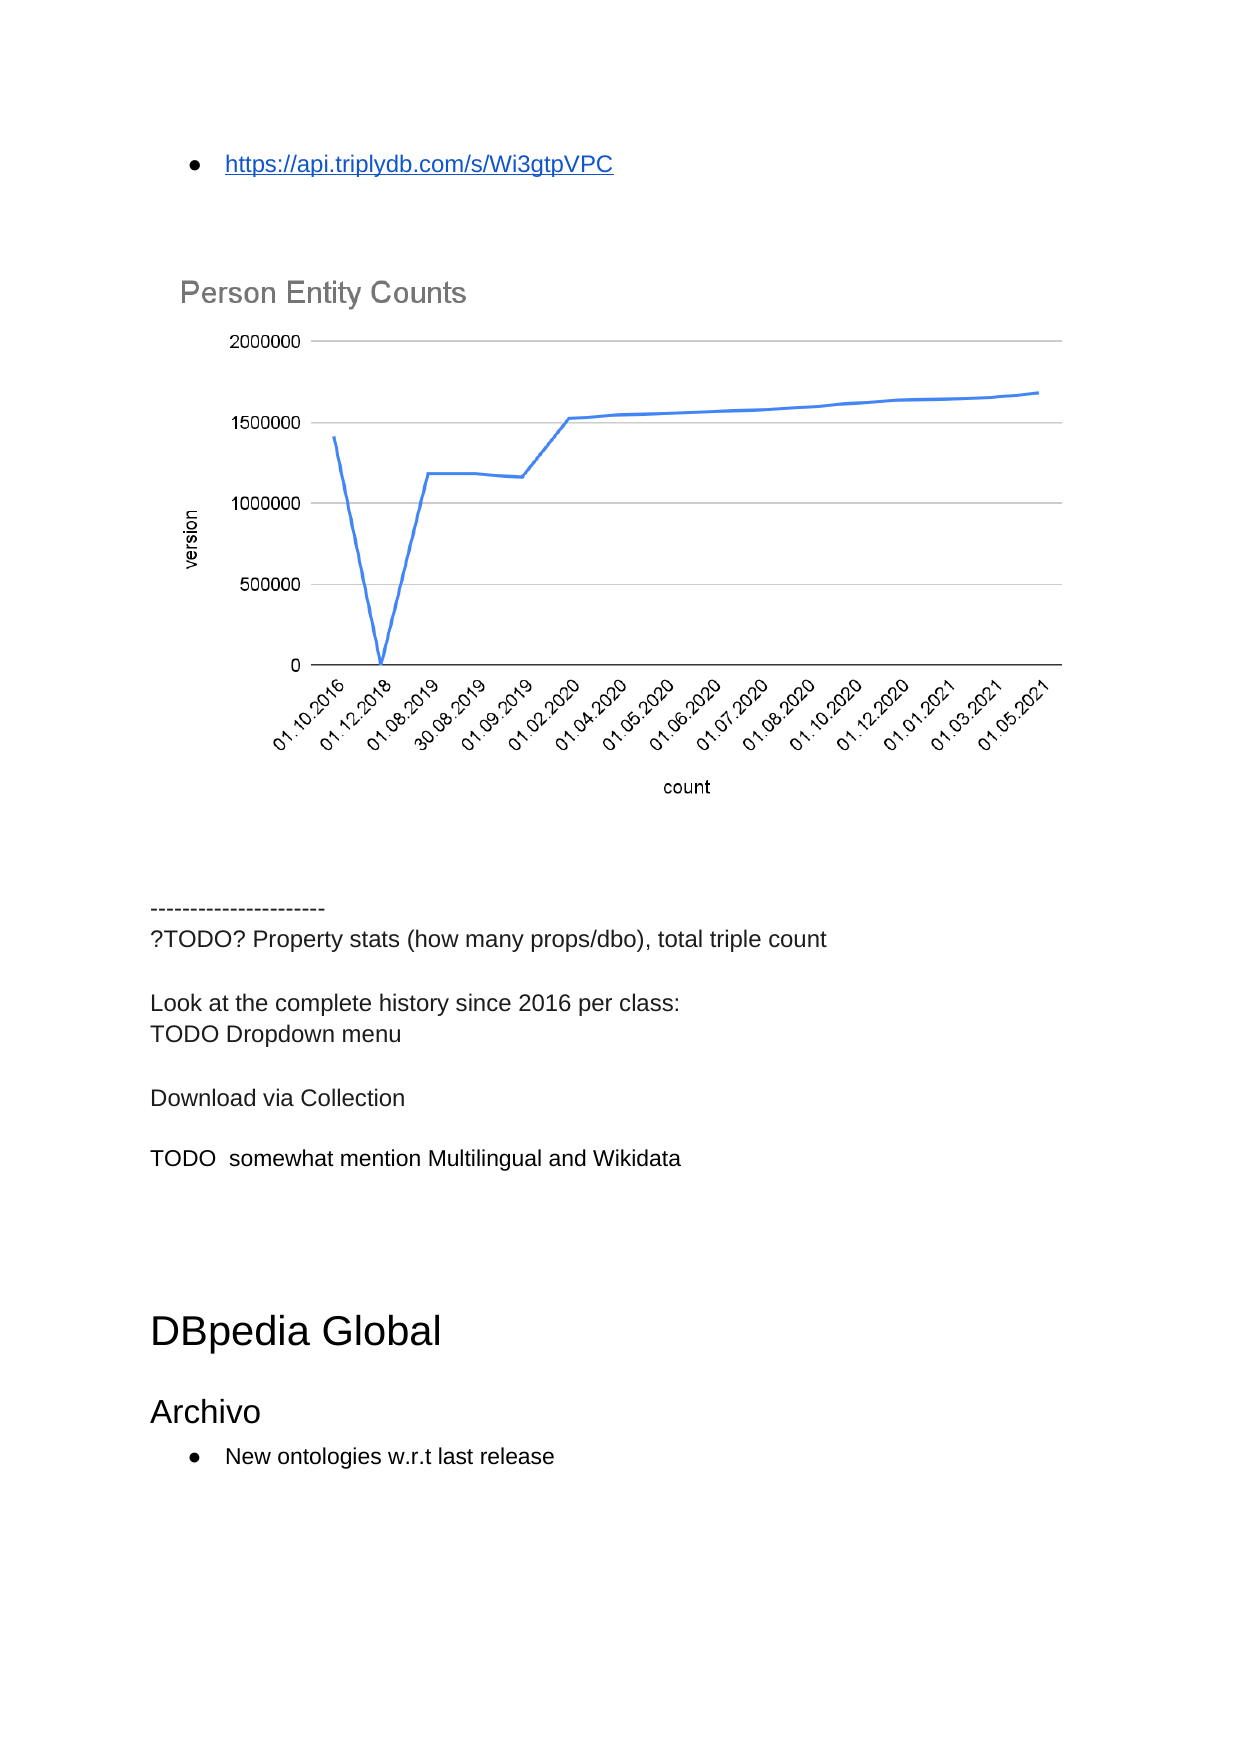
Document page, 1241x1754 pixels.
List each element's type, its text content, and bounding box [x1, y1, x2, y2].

text TODO somewhat mention Multilingual and Wikidata [150, 1145, 1090, 1172]
text Download via Collection [150, 1083, 1090, 1111]
text TODO Dropdown menu [150, 1020, 1090, 1048]
text ?TODO? Property stats (how many props/dbo), total triple count [150, 925, 1090, 953]
list New ontologies w.r.t last release [187, 1443, 1090, 1469]
subtitle Archivo [150, 1392, 1090, 1431]
subtitle DBpedia Global [150, 1307, 1090, 1355]
picture [150, 245, 1091, 827]
text ---------------------- [150, 893, 1090, 921]
text Look at the complete history since 2016 per class: [150, 988, 1090, 1016]
list https://api.triplydb.com/s/Wi3gtpVPC [187, 150, 1090, 178]
